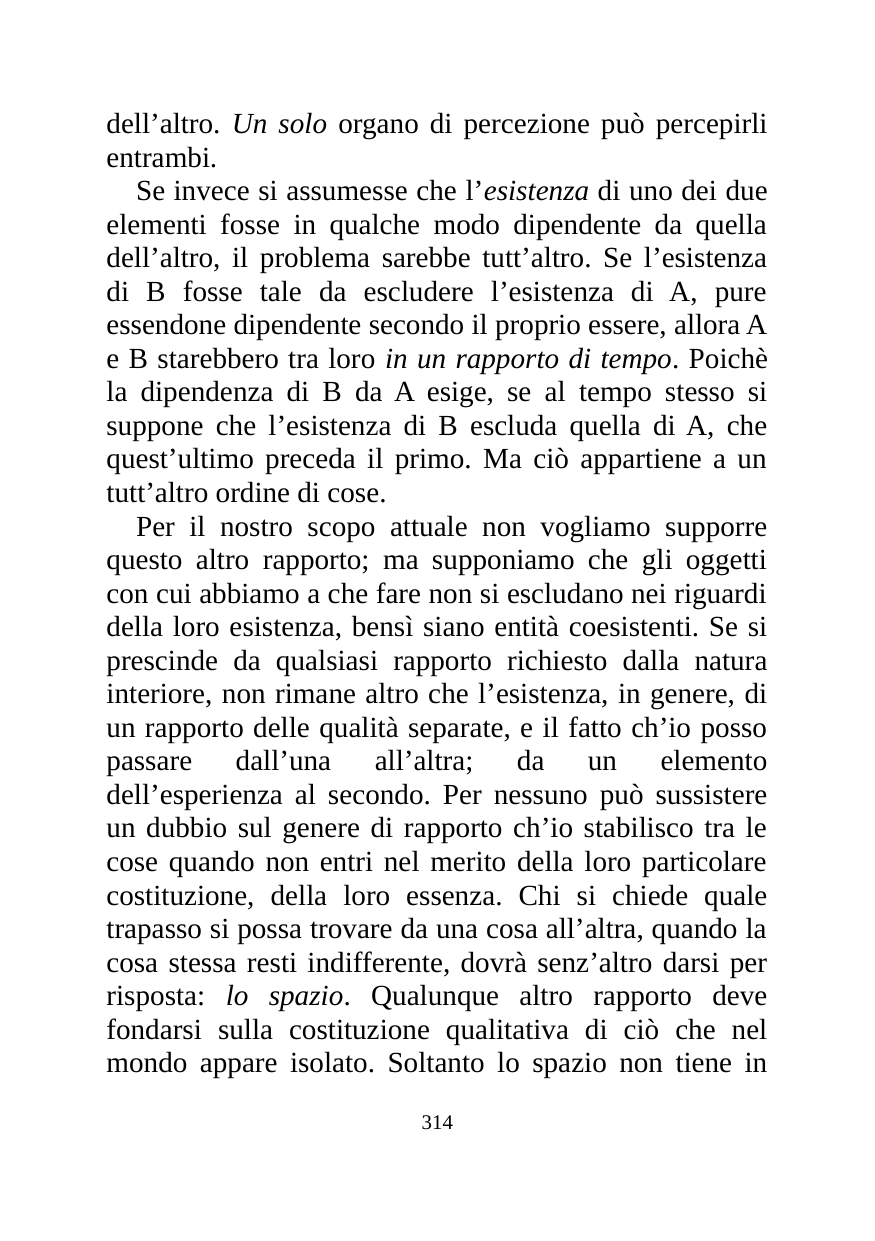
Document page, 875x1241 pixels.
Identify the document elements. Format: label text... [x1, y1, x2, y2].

text Per il nostro scopo attuale non vogliamo supporre questo altro rapporto; ma supponiamo che gli oggetti con cui abbiamo a che fare non si escludano nei riguardi della loro esistenza, bensì siano entità coesistenti. Se si prescinde da qualsiasi rapporto richiesto dalla natura interiore, non rimane altro che l’esistenza, in genere, di un rapporto delle qualità separate, e il fatto ch’io posso passare dall’una all’altra; da un elemento dell’esperienza al secondo. Per nessuno può sussistere un dubbio sul genere di rapporto ch’io stabilisco tra le cose quando non entri nel merito della loro particolare costituzione, della loro essenza. Chi si chiede quale trapasso si possa trovare da una cosa all’altra, quando la cosa stessa resti indifferente, dovrà senz’altro darsi per risposta: lo spazio. Qualunque altro rapporto deve fondarsi sulla costituzione qualitativa di ciò che nel mondo appare isolato. Soltanto lo spazio non tiene in [106, 509, 768, 1079]
text Se invece si assumesse che l’esistenza di uno dei due elementi fosse in qualche modo dipendente da quella dell’altro, il problema sarebbe tutt’altro. Se l’esistenza di B fosse tale da escludere l’esistenza di A, pure essendone dipendente secondo il proprio essere, allora A e B starebbero tra loro in un rapporto di tempo. Poichè la dipendenza di B da A esige, se al tempo stesso si suppone che l’esistenza di B escluda quella di A, che quest’ultimo preceda il primo. Ma ciò appartiene a un tutt’altro ordine di cose. [106, 173, 768, 509]
text dell’altro. Un solo organo di percezione può percepirli entrambi. [106, 106, 768, 173]
